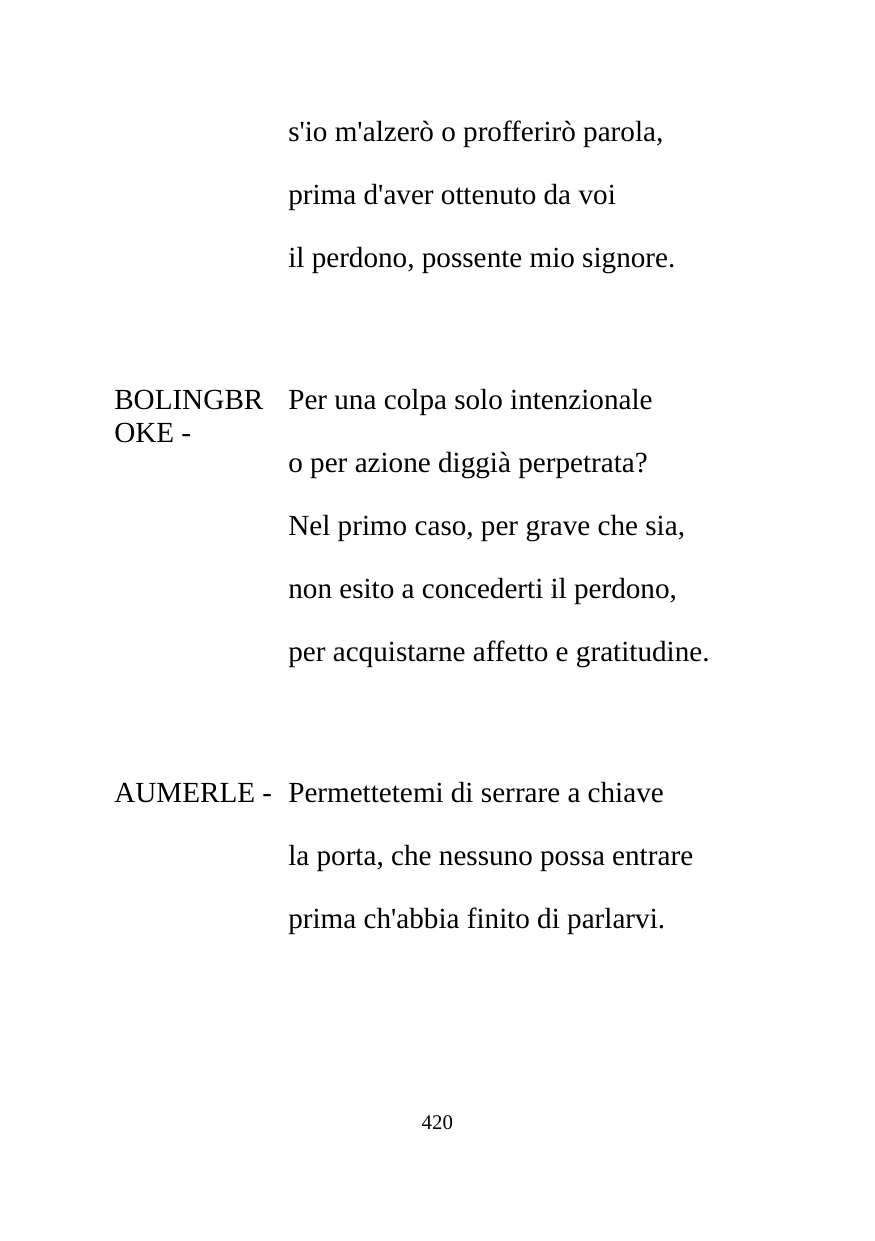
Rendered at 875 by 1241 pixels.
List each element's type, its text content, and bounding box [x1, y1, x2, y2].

table_cell AUMERLE - [106, 768, 280, 1035]
table_cell BOLINGBROKE - [106, 374, 280, 768]
table_cell [106, 106, 280, 374]
table_cell Per una colpa solo intenzionale o per azione diggià perpetrata? Nel primo caso, per grave che sia, non esito a concederti il perdono, per acquistarne affetto e gratitudine. [280, 374, 768, 768]
table_cell s'io m'alzerò o profferirò parola, prima d'aver ottenuto da voi il perdono, possente mio signore. [280, 106, 768, 374]
table_cell Permettetemi di serrare a chiave la porta, che nessuno possa entrare prima ch'abbia finito di parlarvi. [280, 768, 768, 1035]
